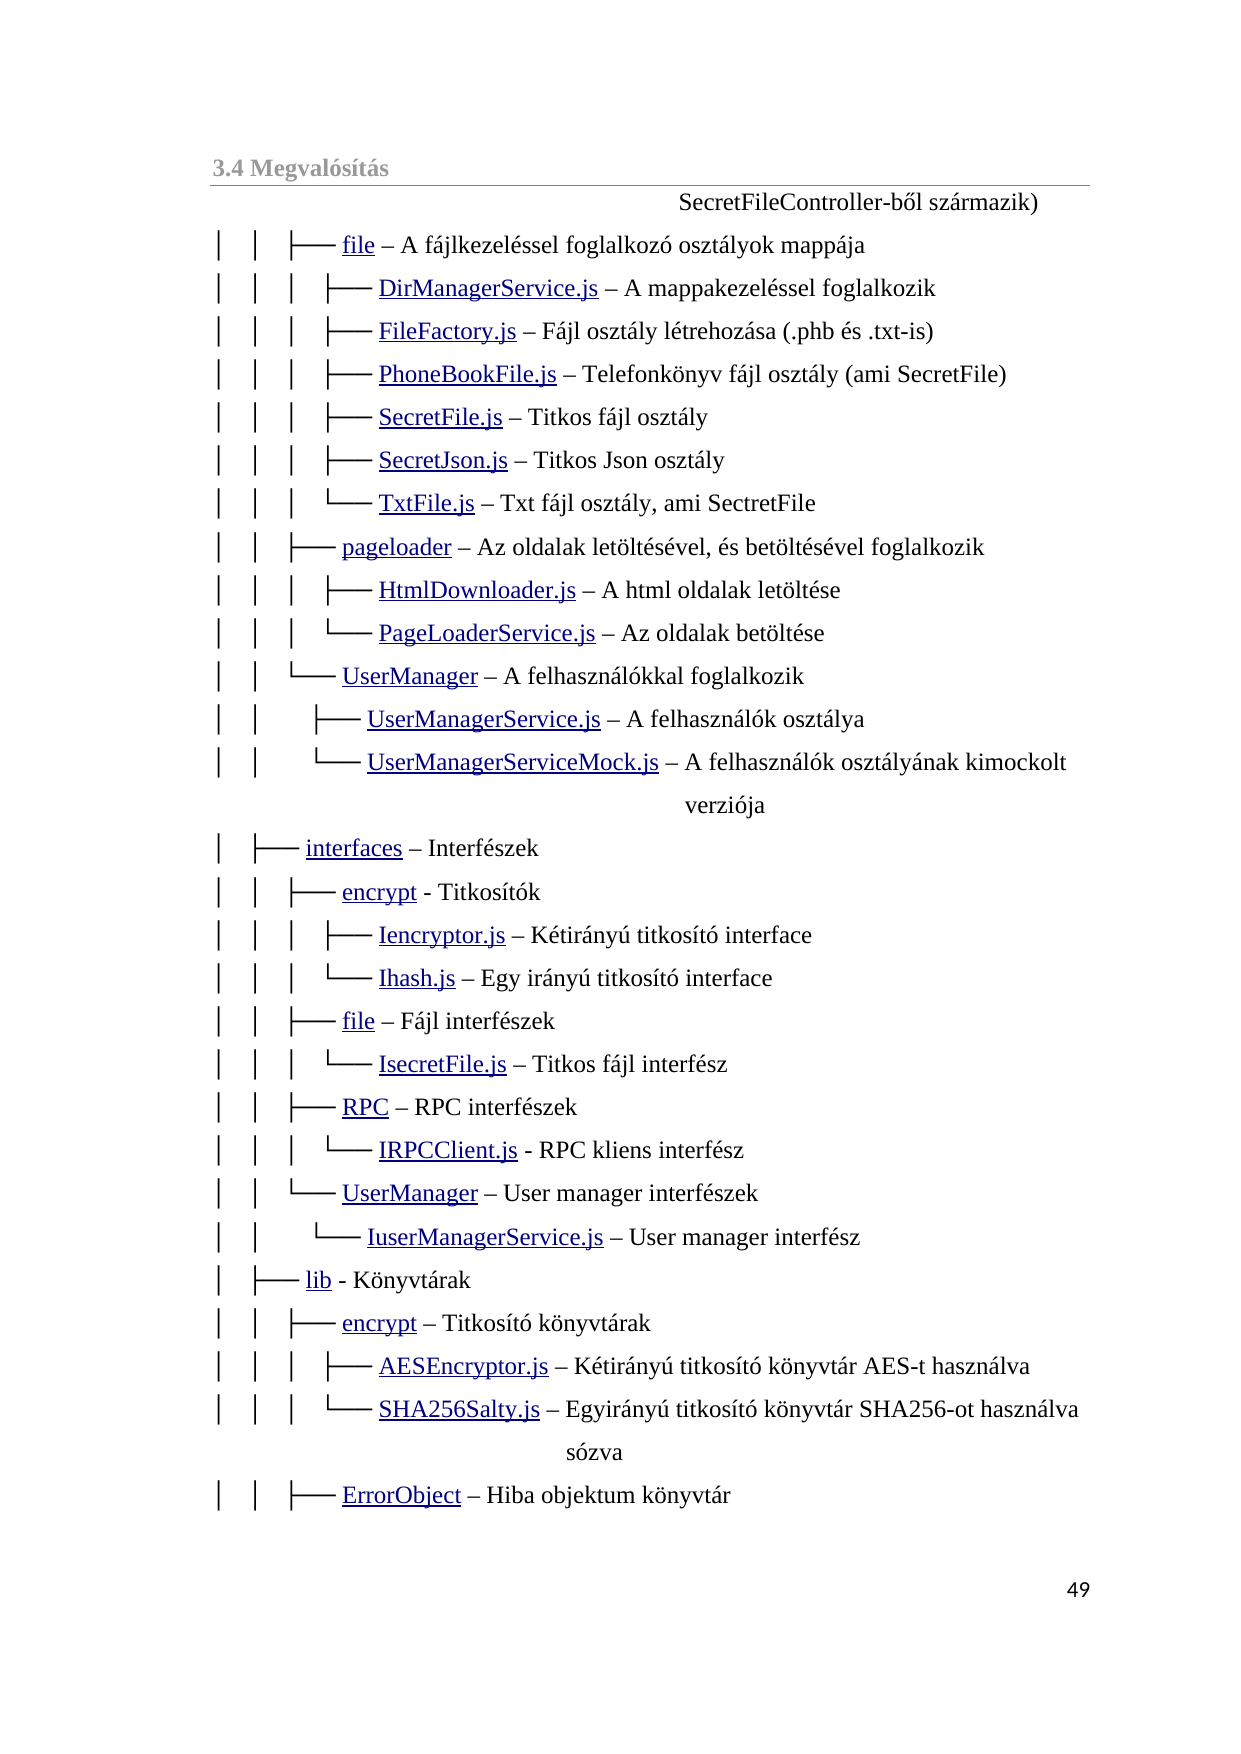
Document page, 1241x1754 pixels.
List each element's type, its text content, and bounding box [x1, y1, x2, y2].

text SecretFileController-ből származik) │ │ ├── file – A fájlkezeléssel foglalkozó osztályok mappája │ │ │ ├── DirManagerService.js – A mappakezeléssel foglalkozik │ │ │ ├── FileFactory.js – Fájl osztály létrehozása (.phb és .txt-is) │ │ │ ├── PhoneBookFile.js – Telefonkönyv fájl osztály (ami SecretFile) │ │ │ ├── SecretFile.js – Titkos fájl osztály │ │ │ ├── SecretJson.js – Titkos Json osztály │ │ │ └── TxtFile.js – Txt fájl osztály, ami SectretFile │ │ ├── pageloader – Az oldalak letöltésével, és betöltésével foglalkozik │ │ │ ├── HtmlDownloader.js – A html oldalak letöltése │ │ │ └── PageLoaderService.js – Az oldalak betöltése │ │ └── UserManager – A felhasználókkal foglalkozik │ │ ├── UserManagerService.js – A felhasználók osztálya │ │ └── UserManagerServiceMock.js – A felhasználók osztályának kimockolt verziója │ ├── interfaces – Interfészek │ │ ├── encrypt - Titkosítók │ │ │ ├── Iencryptor.js – Kétirányú titkosító interface │ │ │ └── Ihash.js – Egy irányú titkosító interface │ │ ├── file – Fájl interfészek │ │ │ └── IsecretFile.js – Titkos fájl interfész │ │ ├── RPC – RPC interfészek │ │ │ └── IRPCClient.js - RPC kliens interfész │ │ └── UserManager – User manager interfészek │ │ └── IuserManagerService.js – User manager interfész │ ├── lib - Könyvtárak │ │ ├── encrypt – Titkosító könyvtárak │ │ │ ├── AESEncryptor.js – Kétirányú titkosító könyvtár AES-t használva │ │ │ └── SHA256Salty.js – Egyirányú titkosító könyvtár SHA256-ot használva sózva │ │ ├── ErrorObject – Hiba objektum könyvtár [209, 187, 1090, 1509]
